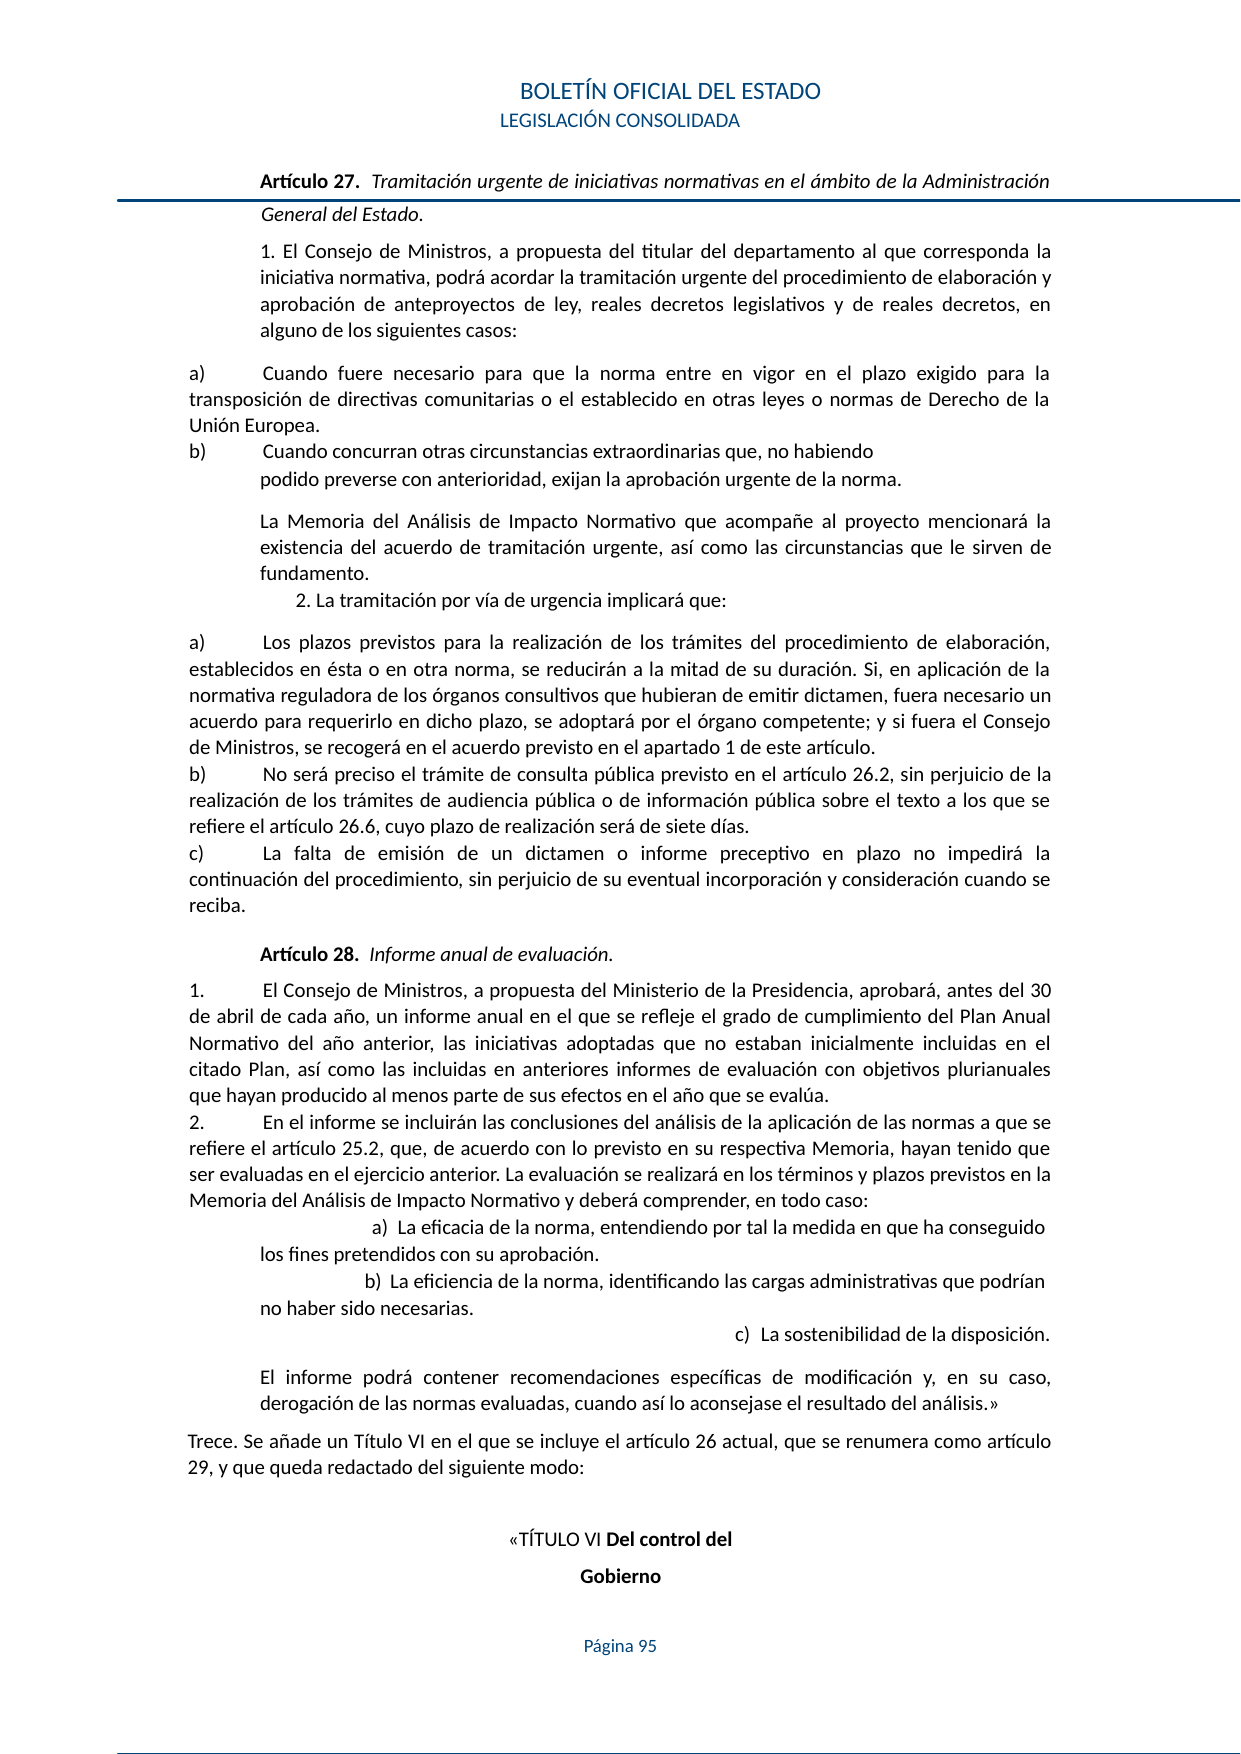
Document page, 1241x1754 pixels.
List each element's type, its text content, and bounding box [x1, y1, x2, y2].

text Artículo 28. Informe anual de evaluación. [260, 941, 1053, 966]
text El informe podrá contener recomendaciones específicas de modificación y, en su caso, derogación de las normas evaluadas, cuando así lo aconsejase el resultado del análisis.» [260, 1364, 1053, 1416]
list La eficacia de la norma, entendiendo por tal la medida en que ha conseguido [163, 1214, 1051, 1239]
text General del Estado. [260, 202, 1053, 227]
text no haber sido necesarias. [260, 1295, 1053, 1320]
text Artículo 27. Tramitación urgente de iniciativas normativas en el ámbito de la Administración [260, 168, 1053, 199]
list En el informe se incluirán las conclusiones del análisis de la aplicación de las normas a que se refiere el artículo 25.2, que, de acuerdo con lo previsto en su respectiva Memoria, hayan tenido que ser evaluadas en el ejercicio anterior. La evaluación se realizará en los términos y plazos previstos en la Memoria del Análisis de Impacto Normativo y deberá comprender, en todo caso: [189, 1109, 1053, 1213]
text 1. El Consejo de Ministros, a propuesta del titular del departamento al que corresponda la iniciativa normativa, podrá acordar la tramitación urgente del procedimiento de elaboración y aprobación de anteproyectos de ley, reales decretos legislativos y de reales decretos, en alguno de los siguientes casos: [260, 238, 1053, 342]
list Los plazos previstos para la realización de los trámites del procedimiento de elaboración, establecidos en ésta o en otra norma, se reducirán a la mitad de su duración. Si, en aplicación de la normativa reguladora de los órganos consultivos que hubieran de emitir dictamen, fuera necesario un acuerdo para requerirlo en dicho plazo, se adoptará por el órgano competente; y si fuera el Consejo de Ministros, se recogerá en el acuerdo previsto en el apartado 1 de este artículo. [189, 629, 1053, 759]
list La eficiencia de la norma, identificando las cargas administrativas que podrían [163, 1268, 1051, 1293]
text Trece. Se añade un Título VI en el que se incluye el artículo 26 actual, que se renumera como artículo 29, y que queda redactado del siguiente modo: [187, 1428, 1053, 1479]
list Cuando fuere necesario para que la norma entre en vigor en el plazo exigido para la transposición de directivas comunitarias o el establecido en otras leyes o normas de Derecho de la Unión Europea. [189, 360, 1052, 437]
list La sostenibilidad de la disposición. [163, 1322, 1051, 1347]
text 2. La tramitación por vía de urgencia implicará que: [295, 587, 1053, 613]
list La falta de emisión de un dictamen o informe preceptivo en plazo no impedirá la continuación del procedimiento, sin perjuicio de su eventual incorporación y consideración cuando se reciba. [189, 840, 1053, 917]
text La Memoria del Análisis de Impacto Normativo que acompañe al proyecto mencionará la existencia del acuerdo de tramitación urgente, así como las circunstancias que le sirven de fundamento. [260, 508, 1053, 586]
text los fines pretendidos con su aprobación. [260, 1241, 1053, 1267]
text «TÍTULO VI Del control del Gobierno [498, 1526, 742, 1588]
text podido preverse con anterioridad, exijan la aprobación urgente de la norma. [260, 466, 1053, 491]
list El Consejo de Ministros, a propuesta del Ministerio de la Presidencia, aprobará, antes del 30 de abril de cada año, un informe anual en el que se refleje el grado de cumplimiento del Plan Anual Normativo del año anterior, las iniciativas adoptadas que no estaban inicialmente incluidas en el citado Plan, así como las incluidas en anteriores informes de evaluación con objetivos plurianuales que hayan producido al menos parte de sus efectos en el año que se evalúa. [189, 978, 1053, 1108]
list No será preciso el trámite de consulta pública previsto en el artículo 26.2, sin perjuicio de la realización de los trámites de audiencia pública o de información pública sobre el texto a los que se refiere el artículo 26.6, cuyo plazo de realización será de siete días. [189, 761, 1053, 838]
list Cuando concurran otras circunstancias extraordinarias que, no habiendo [189, 439, 1052, 464]
